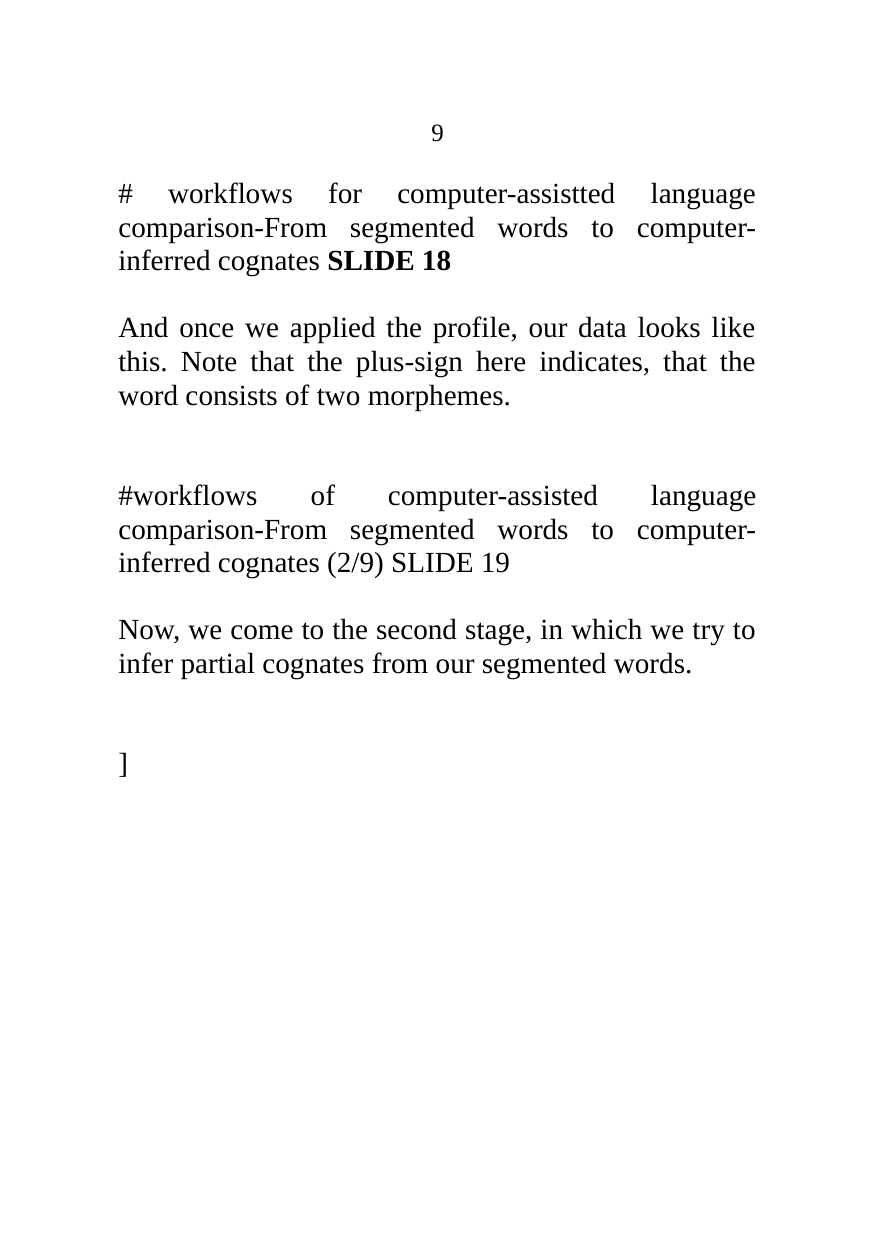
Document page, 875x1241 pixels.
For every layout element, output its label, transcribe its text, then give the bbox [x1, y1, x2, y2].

text # workflows for computer-assistted language comparison-From segmented words to computer-inferred cognates SLIDE 18 [118, 176, 756, 277]
text And once we applied the profile, our data looks like this. Note that the plus-sign here indicates, that the word consists of two morphemes. [118, 311, 756, 411]
text ] [118, 747, 756, 780]
text #workflows of computer-assisted language comparison-From segmented words to computer-inferred cognates (2/9) SLIDE 19 [118, 478, 756, 579]
text Now, we come to the second stage, in which we try to infer partial cognates from our segmented words. [118, 612, 756, 679]
